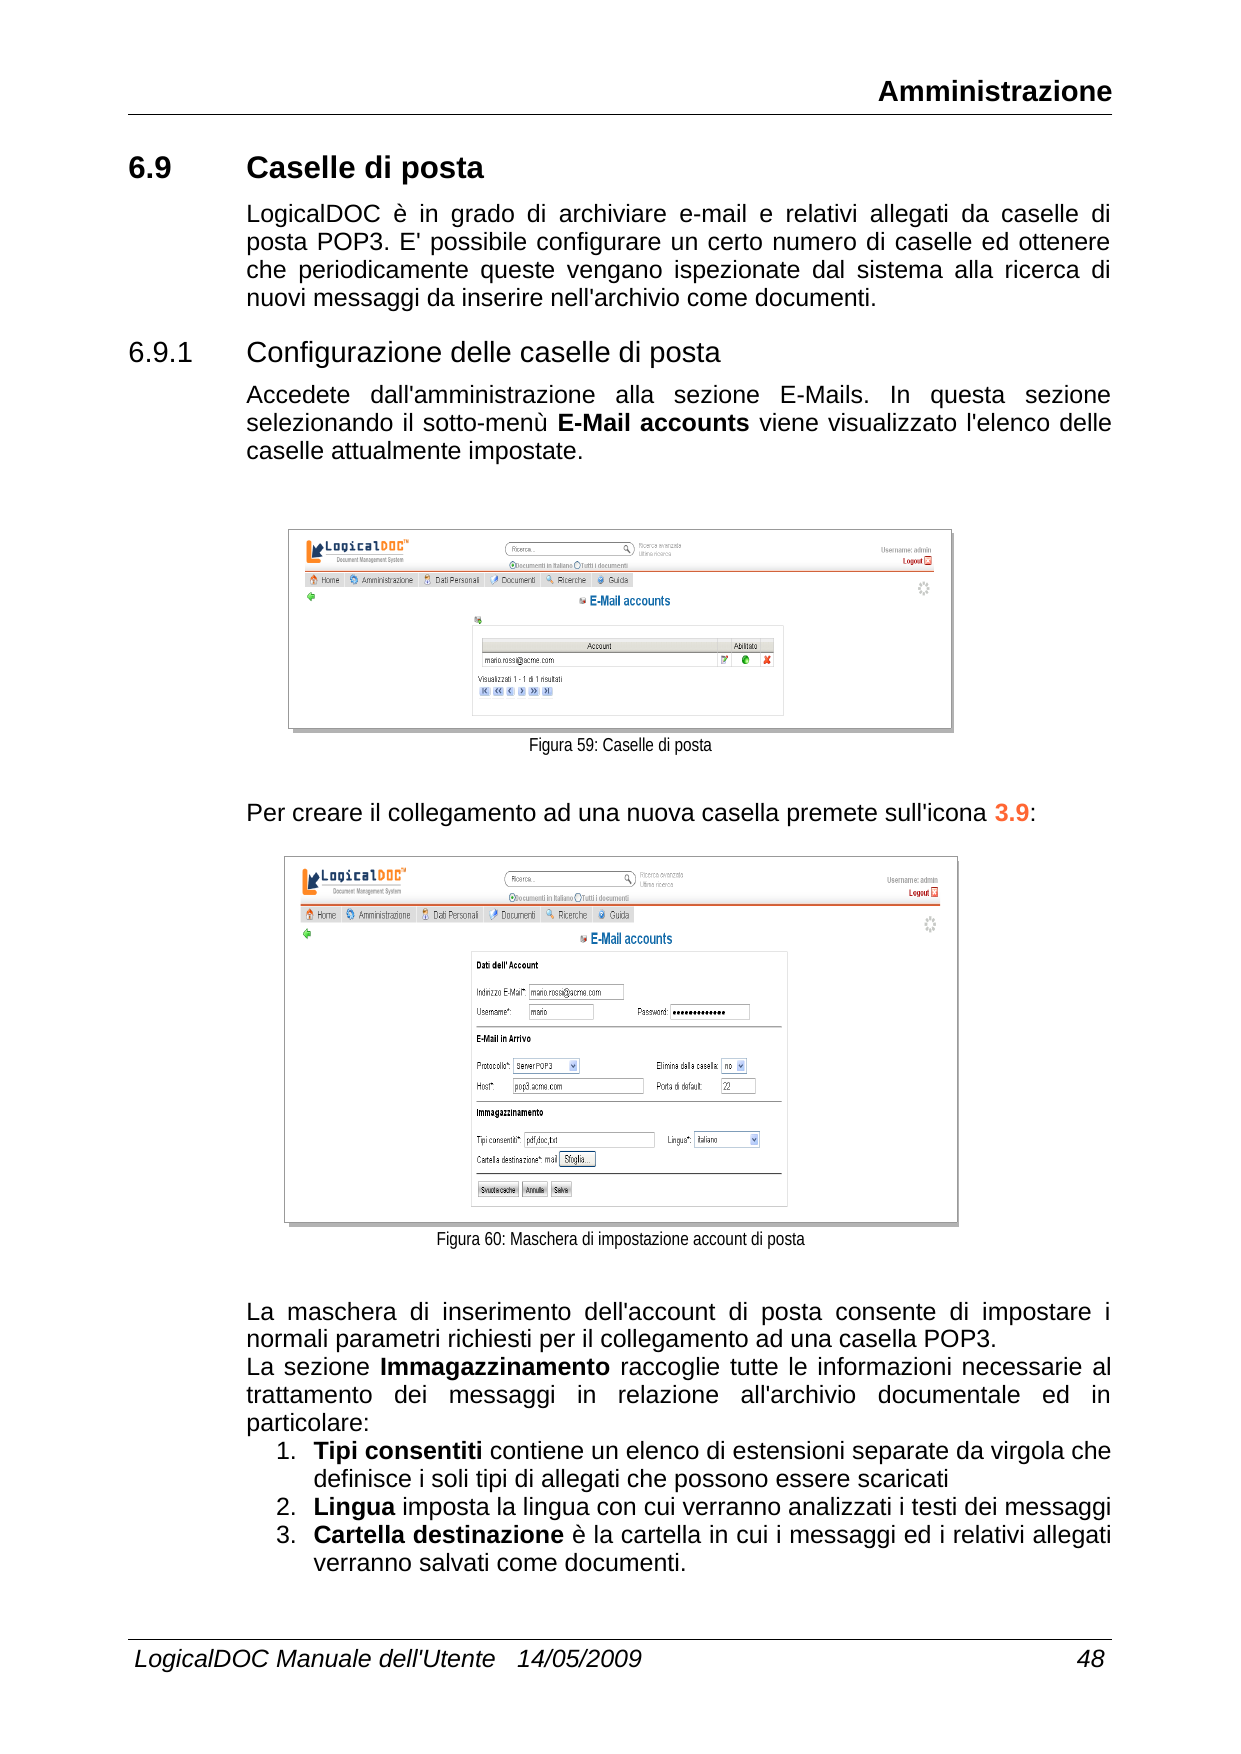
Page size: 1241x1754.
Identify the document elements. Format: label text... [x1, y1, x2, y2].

picture [305, 537, 934, 719]
list Tipi consentiti contiene un elenco di estensioni separate da virgola che definisce i soli tipi di allegati che possono essere scaricati [276, 1437, 1112, 1493]
text LogicalDOC è in grado di archiviare e-mail e relativi allegati da caselle di posta POP3. E' possibile configurare un certo numero di caselle ed ottenere che periodicamente queste vengano ispezionate dal sistema alla ricerca di nuovi messaggi da inserire nell'archivio come documenti. [246, 200, 1112, 311]
subtitle Caselle di posta [128, 150, 1112, 185]
text La sezione Immagazzinamento raccoglie tutte le informazioni necessarie al trattamento dei messaggi in relazione all'archivio documentale ed in particolare: [246, 1353, 1112, 1437]
text Figura 59: Caselle di posta [288, 729, 952, 756]
text Accedete dall'amministrazione alla sezione E-Mails. In questa sezione selezionando il sotto-menù E-Mail accounts viene visualizzato l'elenco delle caselle attualmente impostate. [246, 381, 1112, 465]
text Per creare il collegamento ad una nuova casella premete sull'icona 3.9: [246, 799, 1112, 827]
list Lingua imposta la lingua con cui verranno analizzati i testi dei messaggi [276, 1493, 1112, 1521]
text La maschera di inserimento dell'account di posta consente di impostare i normali parametri richiesti per il collegamento ad una casella POP3. [246, 1297, 1112, 1353]
text Figura 60: Maschera di impostazione account di posta [284, 1223, 958, 1249]
picture [300, 865, 940, 1213]
list Cartella destinazione è la cartella in cui i messaggi ed i relativi allegati verranno salvati come documenti. [276, 1521, 1112, 1576]
subtitle Configurazione delle caselle di posta [128, 336, 1112, 369]
